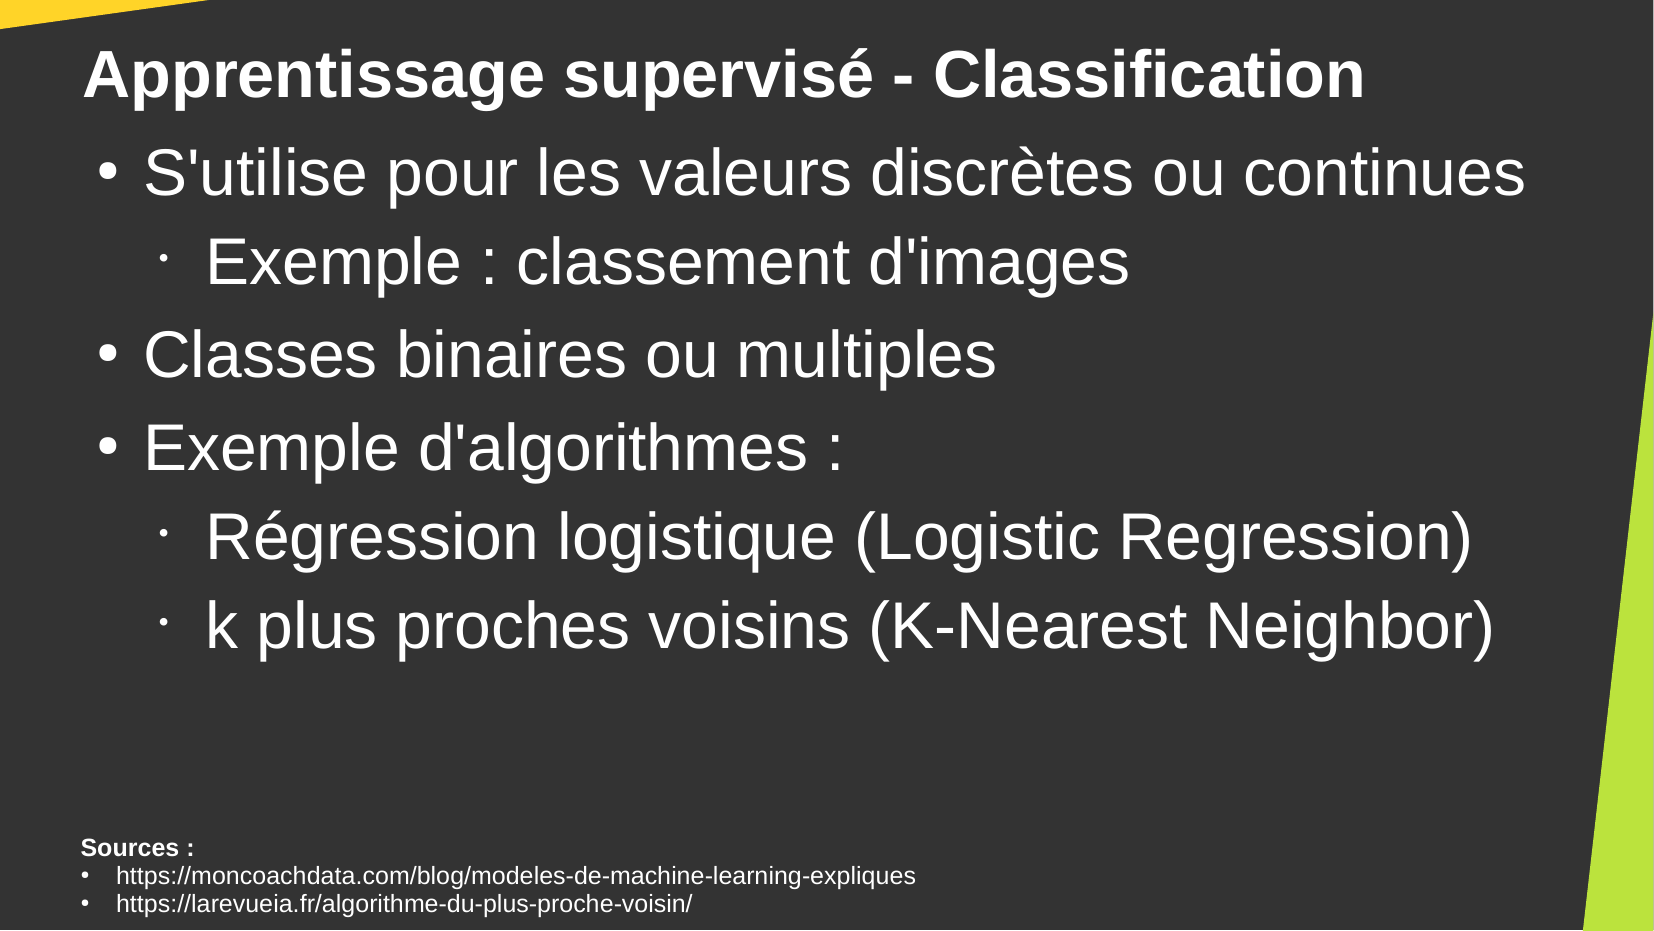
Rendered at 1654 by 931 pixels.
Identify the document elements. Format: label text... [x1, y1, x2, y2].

list S'utilise pour les valeurs discrètes ou continues Exemple : classement d'images Classes binaires ou multiples Exemple d'algorithmes : Régression logistique (Logistic Regression) k plus proches voisins (K-Nearest Neighbor) [80, 135, 1560, 709]
text_box Sources : https://moncoachdata.com/blog/modeles-de-machine-learning-expliques https://larevueia.fr/algorithme-du-plus-proche-voisin/ [65, 826, 1483, 926]
title Apprentissage supervisé - Classification [82, 37, 1571, 115]
text_box [0, 0, 209, 30]
text_box [1582, 307, 1654, 931]
